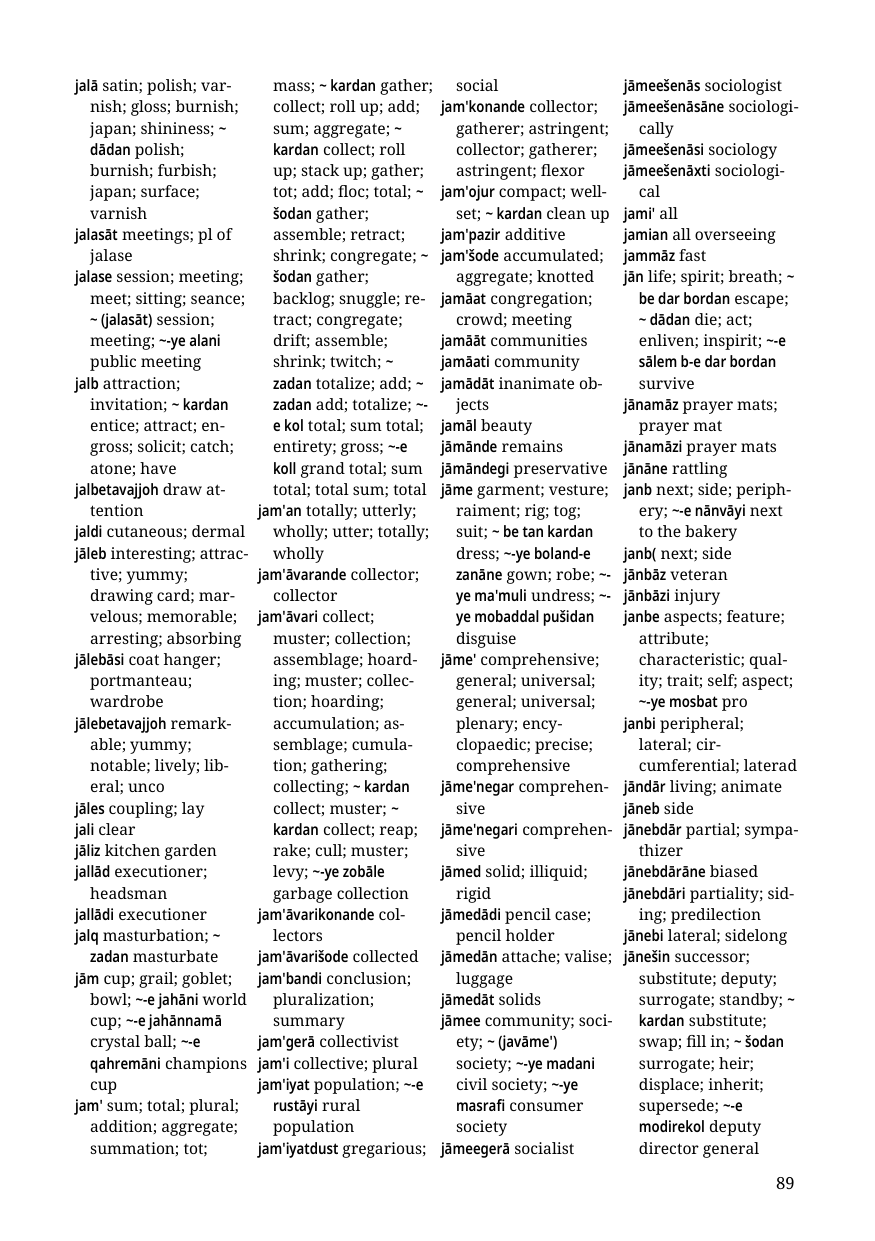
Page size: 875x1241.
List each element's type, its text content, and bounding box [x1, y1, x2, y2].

text jāmedādi pencil case; pencil holder [441, 904, 616, 946]
text jam'iyatdust gregarious; [258, 1137, 433, 1159]
text jālebetavajjoh remark­able; yummy; notable; lively; lib­eral; unco [75, 712, 250, 797]
text jāndār living; animate [624, 776, 799, 797]
text jānebi lateral; sidelong [624, 925, 799, 946]
text jānbāzi injury [624, 585, 799, 606]
text jam'āvarande collector; col­lector [258, 564, 433, 606]
text jāmedān attache; valise; lug­gage [441, 946, 616, 989]
text jalq masturbation; ~ zadan masturbate [75, 925, 250, 967]
text jali clear [75, 819, 250, 840]
text jāmāndegi preservative [441, 457, 616, 479]
text jāme'negari comprehen­sive [441, 819, 616, 861]
text janbe aspects; feature; at­tribute; characteristic; qual­ity; trait; self; aspect; ~-ye mosbat pro [624, 606, 799, 712]
text jalase session; meeting; meet; sitting; seance; ~ (jalasāt) session; meet­ing; ~-ye alani public meeting [75, 266, 250, 372]
text so­cial [441, 75, 616, 96]
text jam'gerā collectivist [258, 1031, 433, 1052]
text jam'ojur compact; well-set; ~ kardan clean up [441, 181, 616, 224]
text jānebdārāne biased [624, 861, 799, 882]
text jāmedāt solids [441, 989, 616, 1010]
text jalasāt meetings; pl of jalase [75, 224, 250, 266]
text jānebdāri partiality; sid­ing; predilection [624, 882, 799, 925]
text jamāāt communities [441, 330, 616, 351]
text jāme' comprehensive; gen­eral; universal; gen­eral; universal; plenary; ency­clopaedic; pre­cise; com­prehensive [441, 649, 616, 776]
text jamian all overseeing [624, 224, 799, 245]
text jam'šode accumulated; ag­gregate; knotted [441, 245, 616, 287]
text jam'bandi conclusion; plu­ralization; summary [258, 967, 433, 1031]
text jāme garment; vesture; rai­ment; rig; tog; suit; ~ be tan kardan dress; ~-ye boland-e zanāne gown; robe; ~-ye ma'muli un­dress; ~-ye mobaddal pušidan dis­guise [441, 479, 616, 649]
text jāliz kitchen garden [75, 840, 250, 861]
text mass; ~ kardan gather; collect; roll up; add; sum; ag­gregate; ~ kardan collect; roll up; stack up; gather; tot; add; floc; total; ~ šodan gather; assemble; retract; shrink; congre­gate; ~ šodan gather; backlog; snuggle; re­tract; congregate; drift; as­semble; shrink; twitch; ~ zadan totalize; add; ~ zadan add; totalize; ~-e kol total; sum total; en­tirety; gross; ~-e koll grand total; sum total; to­tal sum; total [258, 75, 433, 500]
text jamādāt inanimate ob­jects [441, 372, 616, 415]
text jam' sum; total; plural; addi­tion; aggregate; summat­ion; tot; [75, 1095, 250, 1159]
text jāles coupling; lay [75, 797, 250, 819]
text jamāat congregation; crowd; meeting [441, 287, 616, 330]
text jāmeešenāxti sociologi­cal [624, 160, 799, 202]
text jāmeešenās sociologist [624, 75, 799, 96]
text jam'iyat population; ~-e rustāyi rural population [258, 1074, 433, 1137]
text jalb attraction; invitation; ~ kardan entice; attract; en­gross; solicit; catch; atone; have [75, 372, 250, 479]
text jānāne rattling [624, 457, 799, 479]
text jam'pazir additive [441, 224, 616, 245]
text jāmeešenāsi sociology [624, 139, 799, 160]
text jallād executioner; heads­man [75, 861, 250, 904]
text jām cup; grail; goblet; bowl; ~-e jahāni world cup; ~-e jahānnamā crystal ball; ~-e qahremāni champions cup [75, 967, 250, 1095]
text jalā satin; polish; var­nish; gloss; burnish; japan; shininess; ~ dādan polish; burnish; fur­bish; japan; surface; varnish [75, 75, 250, 224]
text jāmānde remains [441, 436, 616, 457]
text jam'konande collector; gath­erer; astringent; col­lector; gatherer; astrin­gent; flexor [441, 96, 616, 181]
text jānešin successor; substi­tute; deputy; surrogate; standby; ~ kardan substit­ute; swap; fill in; ~ šodan surrogate; heir; displace; inherit; super­sede; ~-e modirekol deputy direc­tor general [624, 946, 799, 1159]
text jam'āvari collect; muster; col­lection; as­semblage; hoard­ing; muster; collec­tion; hoard­ing; accumula­tion; as­semblage; cumula­tion; gath­ering; collecting; ~ kardan collect; muster; ~ kardan collect; reap; rake; cull; muster; levy; ~-ye zobāle garbage collect­ion [258, 606, 433, 904]
text jāmeegerā socialist [441, 1137, 616, 1159]
text jānamāzi prayer mats [624, 436, 799, 457]
text jamāl beauty [441, 415, 616, 436]
text janb next; side; periph­ery; ~-e nānvāyi next to the bakery [624, 479, 799, 542]
text jamāati community [441, 351, 616, 372]
text jānbāz veteran [624, 564, 799, 585]
text jānamāz prayer mats; prayer mat [624, 394, 799, 436]
text jāleb interesting; attrac­tive; yummy; drawing card; mar­velous; memo­rable; arrest­ing; absorb­ing [75, 542, 250, 649]
text jam'āvarikonande col­lectors [258, 904, 433, 946]
text jam'i collective; plural [258, 1052, 433, 1074]
text jalbetavajjoh draw at­tention [75, 479, 250, 521]
text jān life; spirit; breath; ~ be dar bordan escape; ~ dādan die; act; enliven; inspirit; ~-e sālem b-e dar bordan sur­vive [624, 266, 799, 394]
text janb( next; side [624, 542, 799, 564]
text jālebāsi coat hanger; port­manteau; wardrobe [75, 649, 250, 712]
text jaldi cutaneous; dermal [75, 521, 250, 542]
text jānebdār partial; sympa­thizer [624, 819, 799, 861]
text janbi peripheral; lateral; cir­cumferential; laterad [624, 712, 799, 776]
text jāmeešenāsāne sociologi­cally [624, 96, 799, 139]
text jami' all [624, 202, 799, 224]
text jallādi executioner [75, 904, 250, 925]
text jāneb side [624, 797, 799, 819]
text jāmed solid; illiquid; rigid [441, 861, 616, 904]
text jāme'negar comprehen­sive [441, 776, 616, 819]
text jam'āvarišode collected [258, 946, 433, 967]
text jāmee community; soci­ety; ~ (javāme') society; ~-ye madani civil soci­ety; ~-ye masrafi con­sumer society [441, 1010, 616, 1137]
text jam'an totally; utterly; wholly; utter; totally; wholly [258, 500, 433, 564]
text jammāz fast [624, 245, 799, 266]
